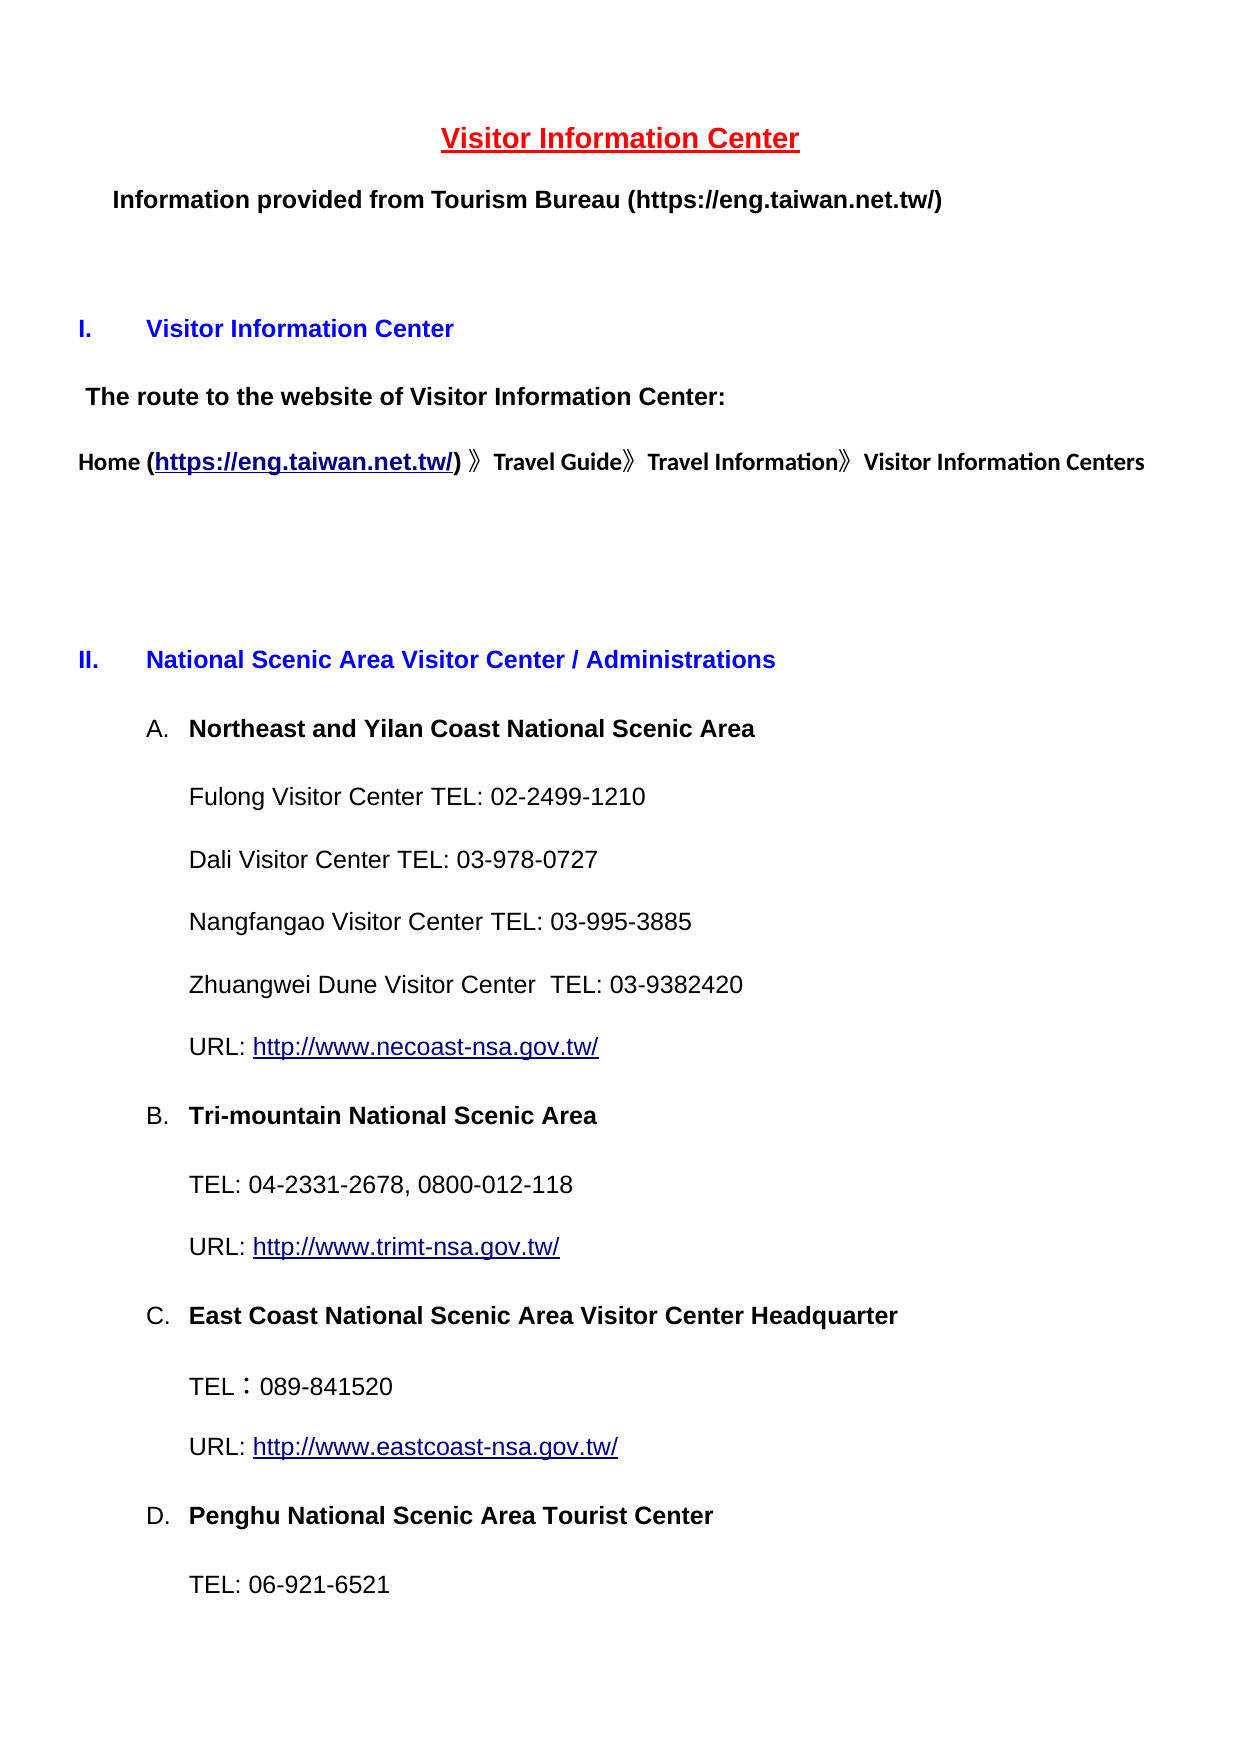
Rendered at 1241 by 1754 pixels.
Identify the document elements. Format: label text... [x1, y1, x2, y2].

table_cell II. [75, 615, 143, 683]
table_cell [75, 1340, 143, 1471]
table_cell [143, 1140, 186, 1271]
table_cell [143, 1540, 186, 1608]
table_cell [75, 1540, 143, 1608]
text Information provided from Tourism Bureau (https://eng.taiwan.net.tw/) [112, 158, 1165, 221]
table_cell Penghu National Scenic Area Tourist Center [186, 1471, 1165, 1539]
table_cell [143, 1340, 186, 1471]
text Visitor Information Center [75, 96, 1165, 158]
table_cell [75, 683, 143, 752]
table_cell [75, 546, 1165, 614]
table_header I. [75, 283, 143, 352]
table_header Visitor Information Center [143, 283, 1165, 352]
table_cell The route to the website of Visitor Information Center: Home (https://eng.taiwan.net.tw/) 》Travel Guide》Travel Information》Visitor Information Centers [75, 352, 1165, 546]
table_cell [143, 752, 186, 1071]
table_cell Tri-mountain National Scenic Area [186, 1071, 1165, 1139]
table_cell B. [143, 1071, 186, 1139]
table_cell D. [143, 1471, 186, 1539]
table_cell TEL: 06-921-6521 [186, 1540, 1165, 1608]
table_cell Fulong Visitor Center TEL: 02-2499-1210 Dali Visitor Center TEL: 03-978-0727 Nangfangao Visitor Center TEL: 03-995-3885 Zhuangwei Dune Visitor Center TEL: 03-9382420 URL: http://www.necoast-nsa.gov.tw/ [186, 752, 1165, 1071]
table_cell East Coast National Scenic Area Visitor Center Headquarter [186, 1271, 1165, 1339]
table_cell TEL：089-841520 URL: http://www.eastcoast-nsa.gov.tw/ [186, 1340, 1165, 1471]
table_cell National Scenic Area Visitor Center / Administrations [143, 615, 1165, 683]
table_cell Northeast and Yilan Coast National Scenic Area [186, 683, 1165, 752]
table_cell C. [143, 1271, 186, 1339]
table_cell TEL: 04-2331-2678, 0800-012-118 URL: http://www.trimt-nsa.gov.tw/ [186, 1140, 1165, 1271]
table_cell A. [143, 683, 186, 752]
table_cell [75, 1471, 143, 1539]
table_cell [75, 1271, 143, 1339]
table_cell [75, 752, 143, 1071]
table_cell [75, 1071, 143, 1139]
table_cell [75, 1140, 143, 1271]
